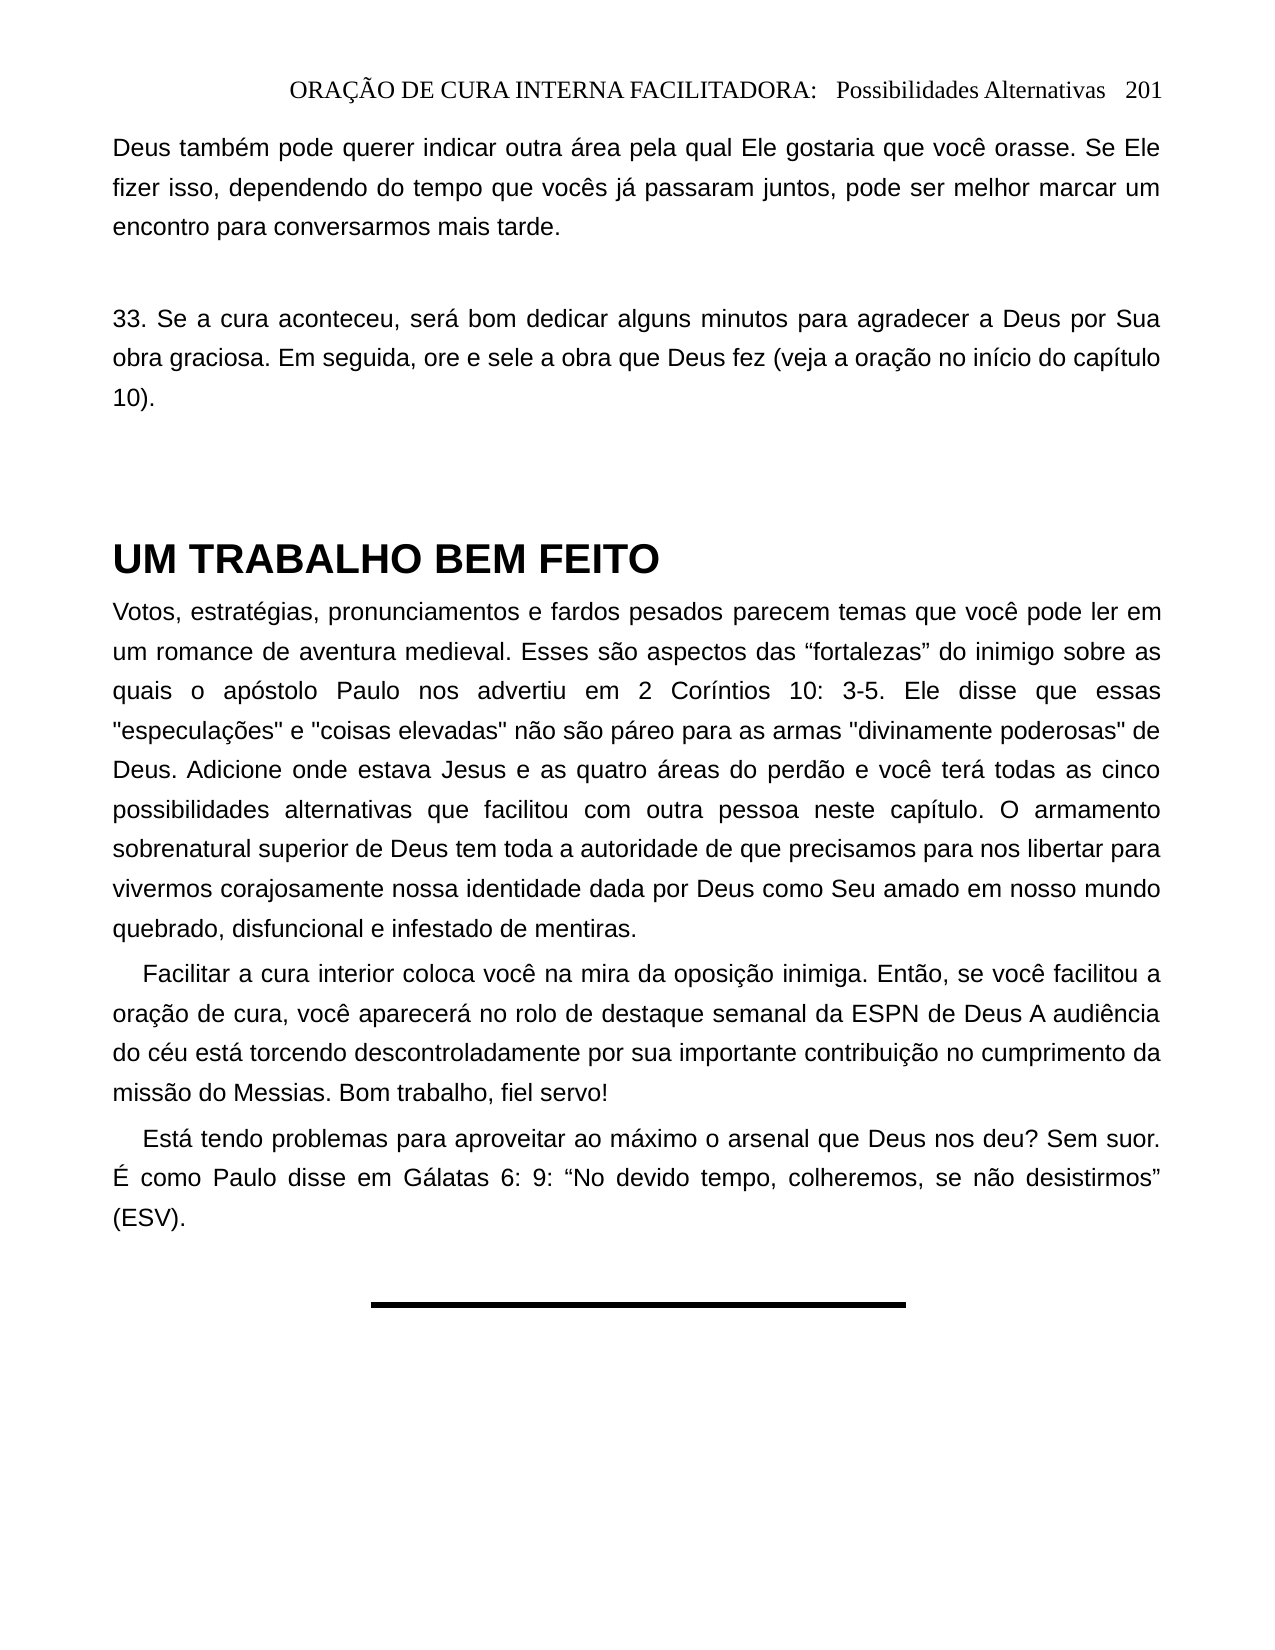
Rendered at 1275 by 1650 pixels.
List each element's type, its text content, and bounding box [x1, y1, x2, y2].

text 33. Se a cura aconteceu, será bom dedicar alguns minutos para agradecer a Deus por Sua obra graciosa. Em seguida, ore e sele a obra que Deus fez (veja a oração no início do capítulo 10). [112, 304, 1162, 412]
text Facilitar a cura interior coloca você na mira da oposição inimiga. Então, se você facilitou a oração de cura, você aparecerá no rolo de destaque semanal da ESPN de Deus A audiência do céu está torcendo descontroladamente por sua importante contribuição no cumprimento da missão do Messias. Bom trabalho, fiel servo! [112, 959, 1162, 1107]
text Está tendo problemas para aproveitar ao máximo o arsenal que Deus nos deu? Sem suor. É como Paulo disse em Gálatas 6: 9: “No devido tempo, colheremos, se não desistirmos” (ESV). [112, 1124, 1162, 1232]
text Deus também pode querer indicar outra área pela qual Ele gostaria que você orasse. Se Ele fizer isso, dependendo do tempo que vocês já passaram juntos, pode ser melhor marcar um encontro para conversarmos mais tarde. [112, 133, 1162, 241]
text Votos, estratégias, pronunciamentos e fardos pesados ​​parecem temas que você pode ler em um romance de aventura medieval. Esses são aspectos das “fortalezas” do inimigo sobre as quais o apóstolo Paulo nos advertiu em 2 Coríntios 10: 3-5. Ele disse que essas "especulações" e "coisas elevadas" não são páreo para as armas "divinamente poderosas" de Deus. Adicione onde estava Jesus e as quatro áreas do perdão e você terá todas as cinco possibilidades alternativas que facilitou com outra pessoa neste capítulo. O armamento sobrenatural superior de Deus tem toda a autoridade de que precisamos para nos libertar para vivermos corajosamente nossa identidade dada por Deus como Seu amado em nosso mundo quebrado, disfuncional e infestado de mentiras. [112, 597, 1162, 942]
subtitle UM TRABALHO BEM FEITO [112, 534, 1162, 582]
